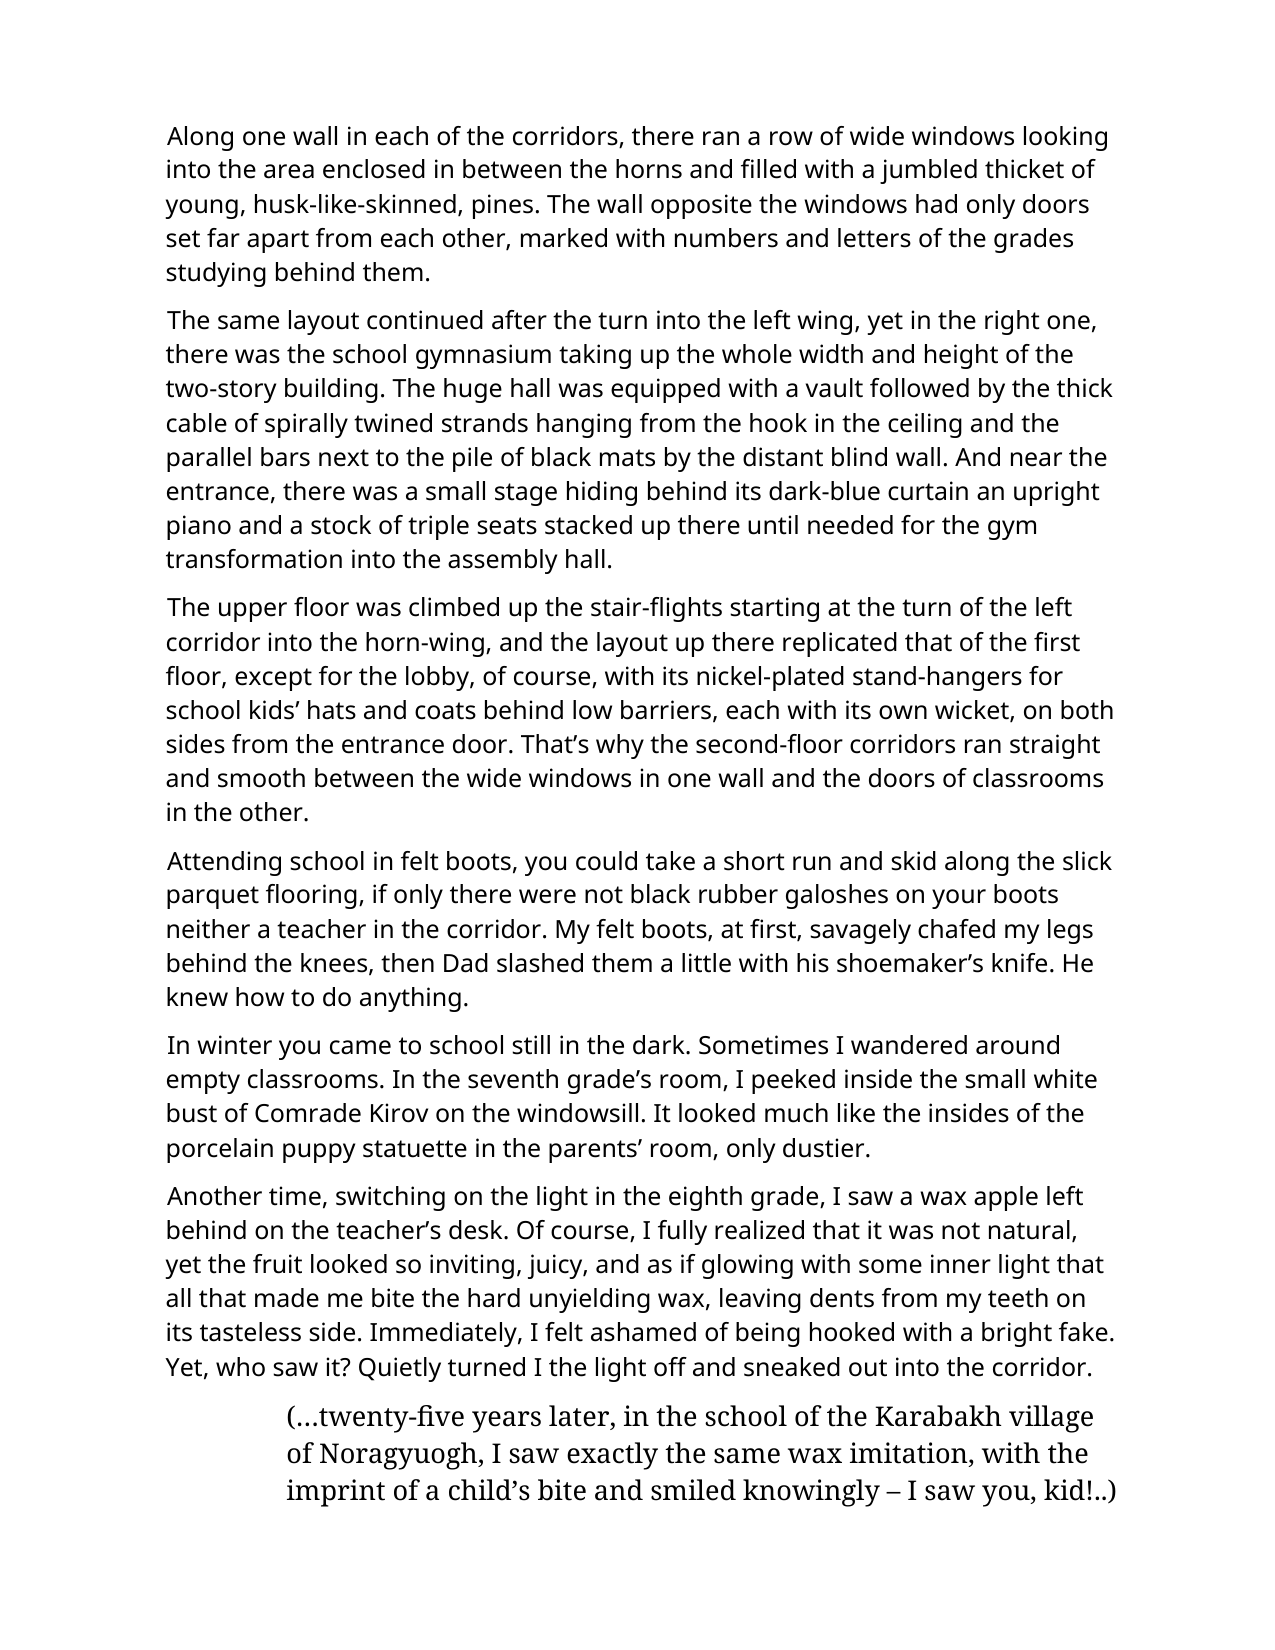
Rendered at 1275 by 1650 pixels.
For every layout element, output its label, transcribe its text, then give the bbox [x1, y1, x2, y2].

text Along one wall in each of the corridors, there ran a row of wide windows looking into the area enclosed in between the horns and filled with a jumbled thicket of young, husk-like-skinned, pines. The wall opposite the windows had only doors set far apart from each other, marked with numbers and letters of the grades studying behind them. [165, 118, 1118, 288]
text In winter you came to school still in the dark. Sometimes I wandered around empty classrooms. In the seventh grade’s room, I peeked inside the small white bust of Comrade Kirov on the windowsill. It looked much like the insides of the porcelain puppy statuette in the parents’ room, only dustier. [165, 1028, 1118, 1164]
list (…twenty-five years later, in the school of the Karabakh village of Noragyuogh, I saw exactly the same wax imitation, with the imprint of a child’s bite and smiled knowingly – I saw you, kid!..) [286, 1398, 1118, 1508]
text The upper floor was climbed up the stair-flights starting at the turn of the left corridor into the horn-wing, and the layout up there replicated that of the first floor, except for the lobby, of course, with its nickel-plated stand-hangers for school kids’ hats and coats behind low barriers, each with its own wicket, on both sides from the entrance door. That’s why the second-floor corridors ran straight and smooth between the wide windows in one wall and the doors of classrooms in the other. [165, 590, 1118, 828]
text Attending school in felt boots, you could take a short run and skid along the slick parquet flooring, if only there were not black rubber galoshes on your boots neither a teacher in the corridor. My felt boots, at first, savagely chafed my legs behind the knees, then Dad slashed them a little with his shoemaker’s knife. He knew how to do anything. [165, 843, 1118, 1013]
text Another time, switching on the light in the eighth grade, I saw a wax apple left behind on the teacher’s desk. Of course, I fully realized that it was not natural, yet the fruit looked so inviting, juicy, and as if glowing with some inner light that all that made me bite the hard unyielding wax, leaving dents from my teeth on its tasteless side. Immediately, I felt ashamed of being hooked with a bright fake. Yet, who saw it? Quietly turned I the light off and sneaked out into the corridor. [165, 1179, 1118, 1383]
text The same layout continued after the turn into the left wing, yet in the right one, there was the school gymnasium taking up the whole width and height of the two-story building. The huge hall was equipped with a vault followed by the thick cable of spirally twined strands hanging from the hook in the ceiling and the parallel bars next to the pile of black mats by the distant blind wall. And near the entrance, there was a small stage hiding behind its dark-blue curtain an upright piano and a stock of triple seats stacked up there until needed for the gym transformation into the assembly hall. [165, 303, 1118, 576]
